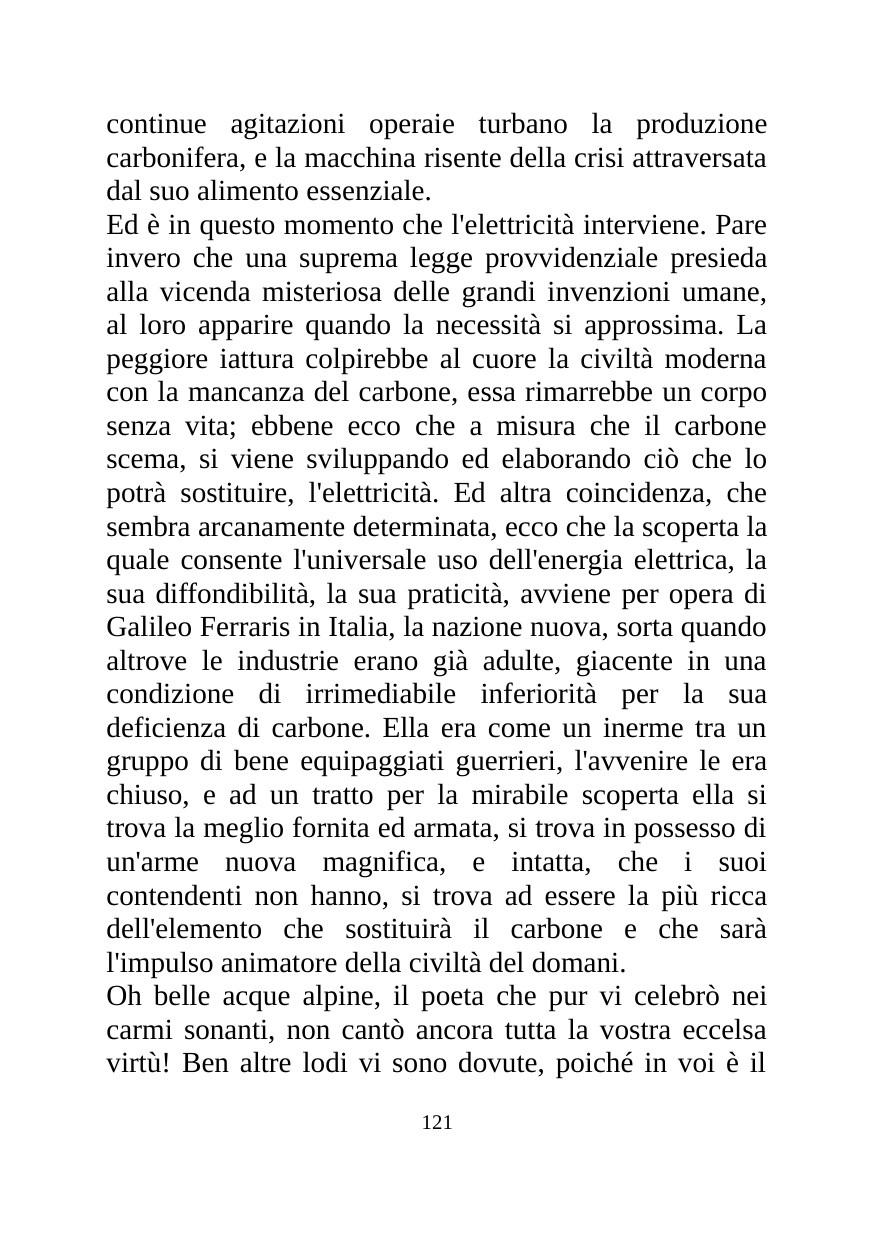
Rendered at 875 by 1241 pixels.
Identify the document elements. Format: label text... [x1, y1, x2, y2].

text Oh belle acque alpine, il poeta che pur vi celebrò nei carmi sonanti, non cantò ancora tutta la vostra eccelsa virtù! Ben altre lodi vi sono dovute, poiché in voi è il [106, 978, 768, 1079]
text Ed è in questo momento che l'elettricità interviene. Pare invero che una suprema legge provvidenziale presieda alla vicenda misteriosa delle grandi invenzioni umane, al loro apparire quando la necessità si approssima. La peggiore iattura colpirebbe al cuore la civiltà moderna con la mancanza del carbone, essa rimarrebbe un corpo senza vita; ebbene ecco che a misura che il carbone scema, si viene sviluppando ed elaborando ciò che lo potrà sostituire, l'elettricità. Ed altra coincidenza, che sembra arcanamente determinata, ecco che la scoperta la quale consente l'universale uso dell'energia elettrica, la sua diffondibilità, la sua praticità, avviene per opera di Galileo Ferraris in Italia, la nazione nuova, sorta quando altrove le industrie erano già adulte, giacente in una condizione di irrimediabile inferiorità per la sua deficienza di carbone. Ella era come un inerme tra un gruppo di bene equipaggiati guerrieri, l'avvenire le era chiuso, e ad un tratto per la mirabile scoperta ella si trova la meglio fornita ed armata, si trova in possesso di un'arme nuova magnifica, e intatta, che i suoi contendenti non hanno, si trova ad essere la più ricca dell'elemento che sostituirà il carbone e che sarà l'impulso animatore della civiltà del domani. [106, 207, 768, 978]
text continue agitazioni operaie turbano la produzione carbonifera, e la macchina risente della crisi attraversata dal suo alimento essenziale. [106, 106, 768, 207]
